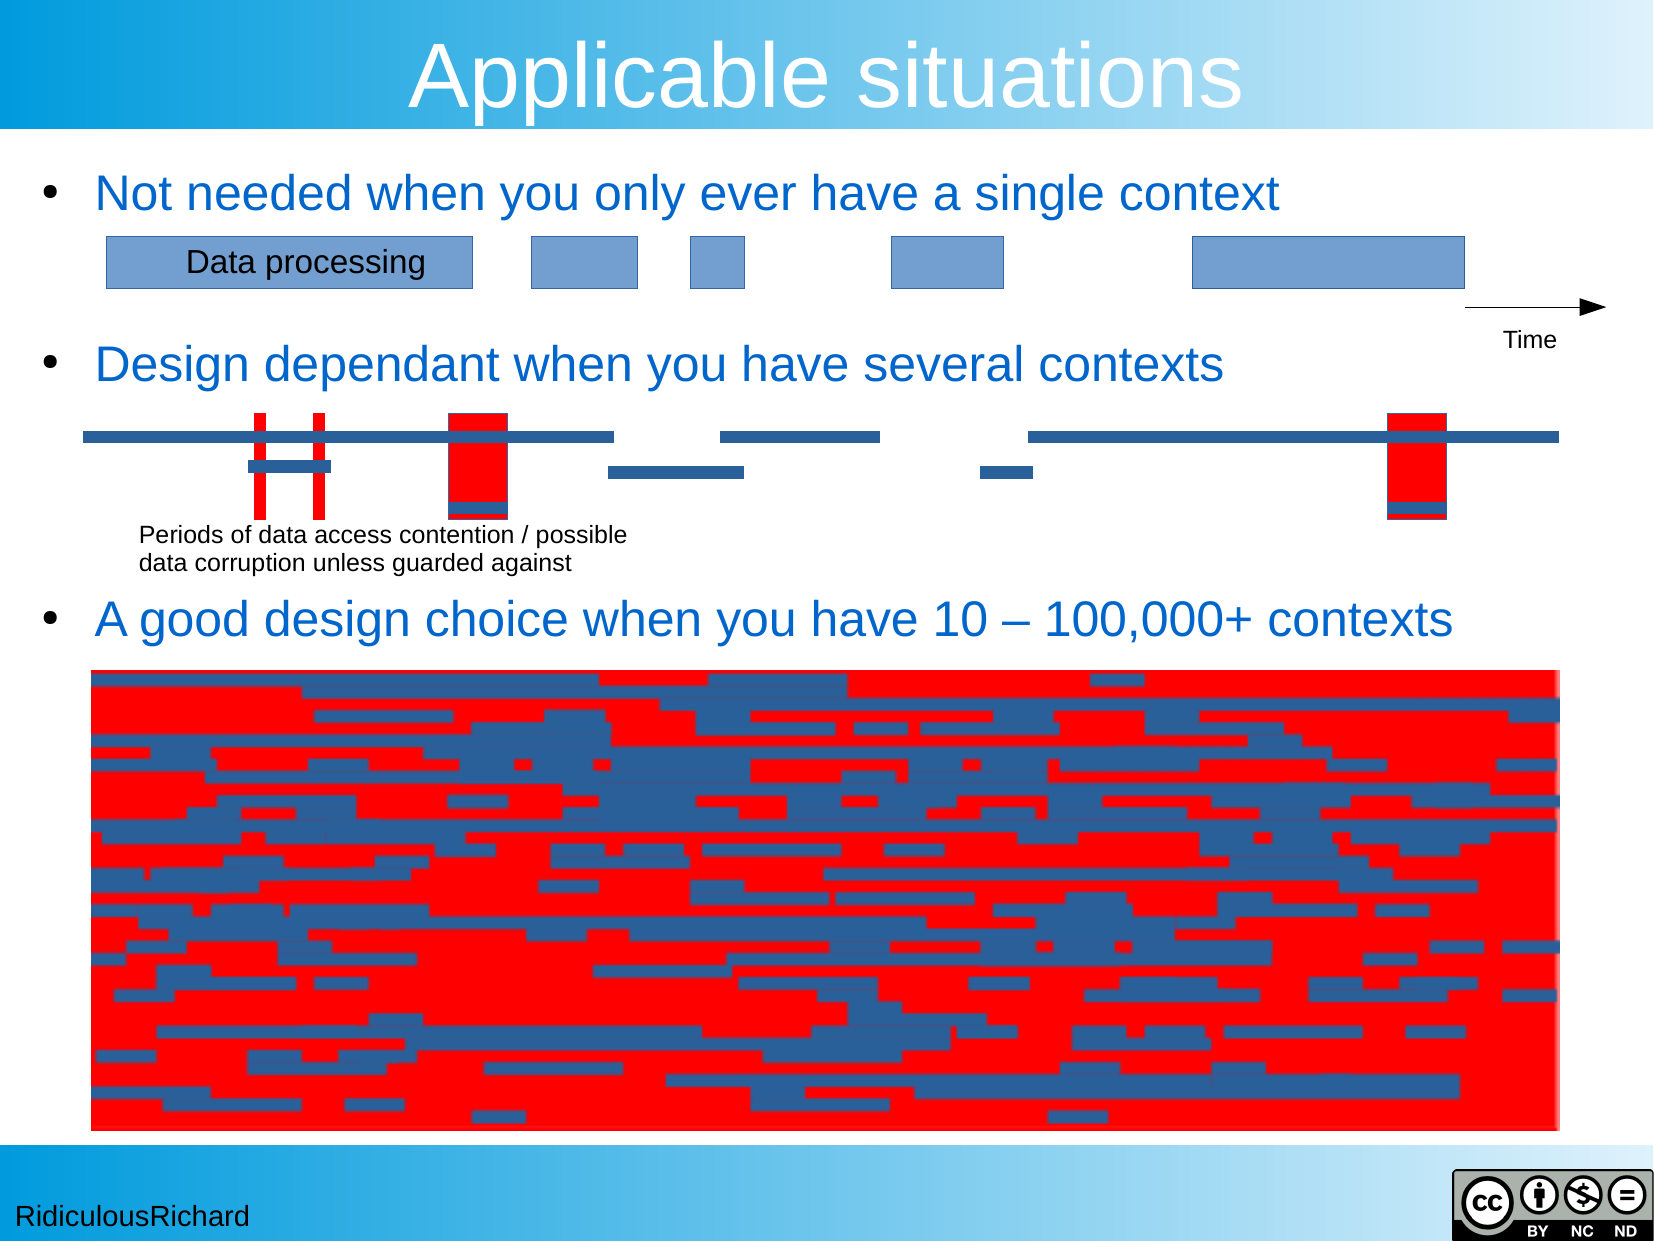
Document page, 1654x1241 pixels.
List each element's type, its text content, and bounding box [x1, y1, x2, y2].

text_box [891, 236, 1004, 289]
text_box [531, 236, 638, 289]
picture [1452, 1169, 1654, 1241]
title Applicable situations [82, 23, 1571, 129]
text_box Periods of data access contention / possible data corruption unless guarded against [124, 513, 650, 591]
text_box Time [1488, 318, 1595, 362]
text_box [690, 236, 745, 289]
text_box Data processing [106, 236, 473, 289]
list Not needed when you only ever have a single context Design dependant when you have several contexts A good design choice when you have 10 – 100,000+ contexts [23, 165, 1630, 686]
text_box [1192, 236, 1465, 289]
picture [91, 670, 1560, 1131]
